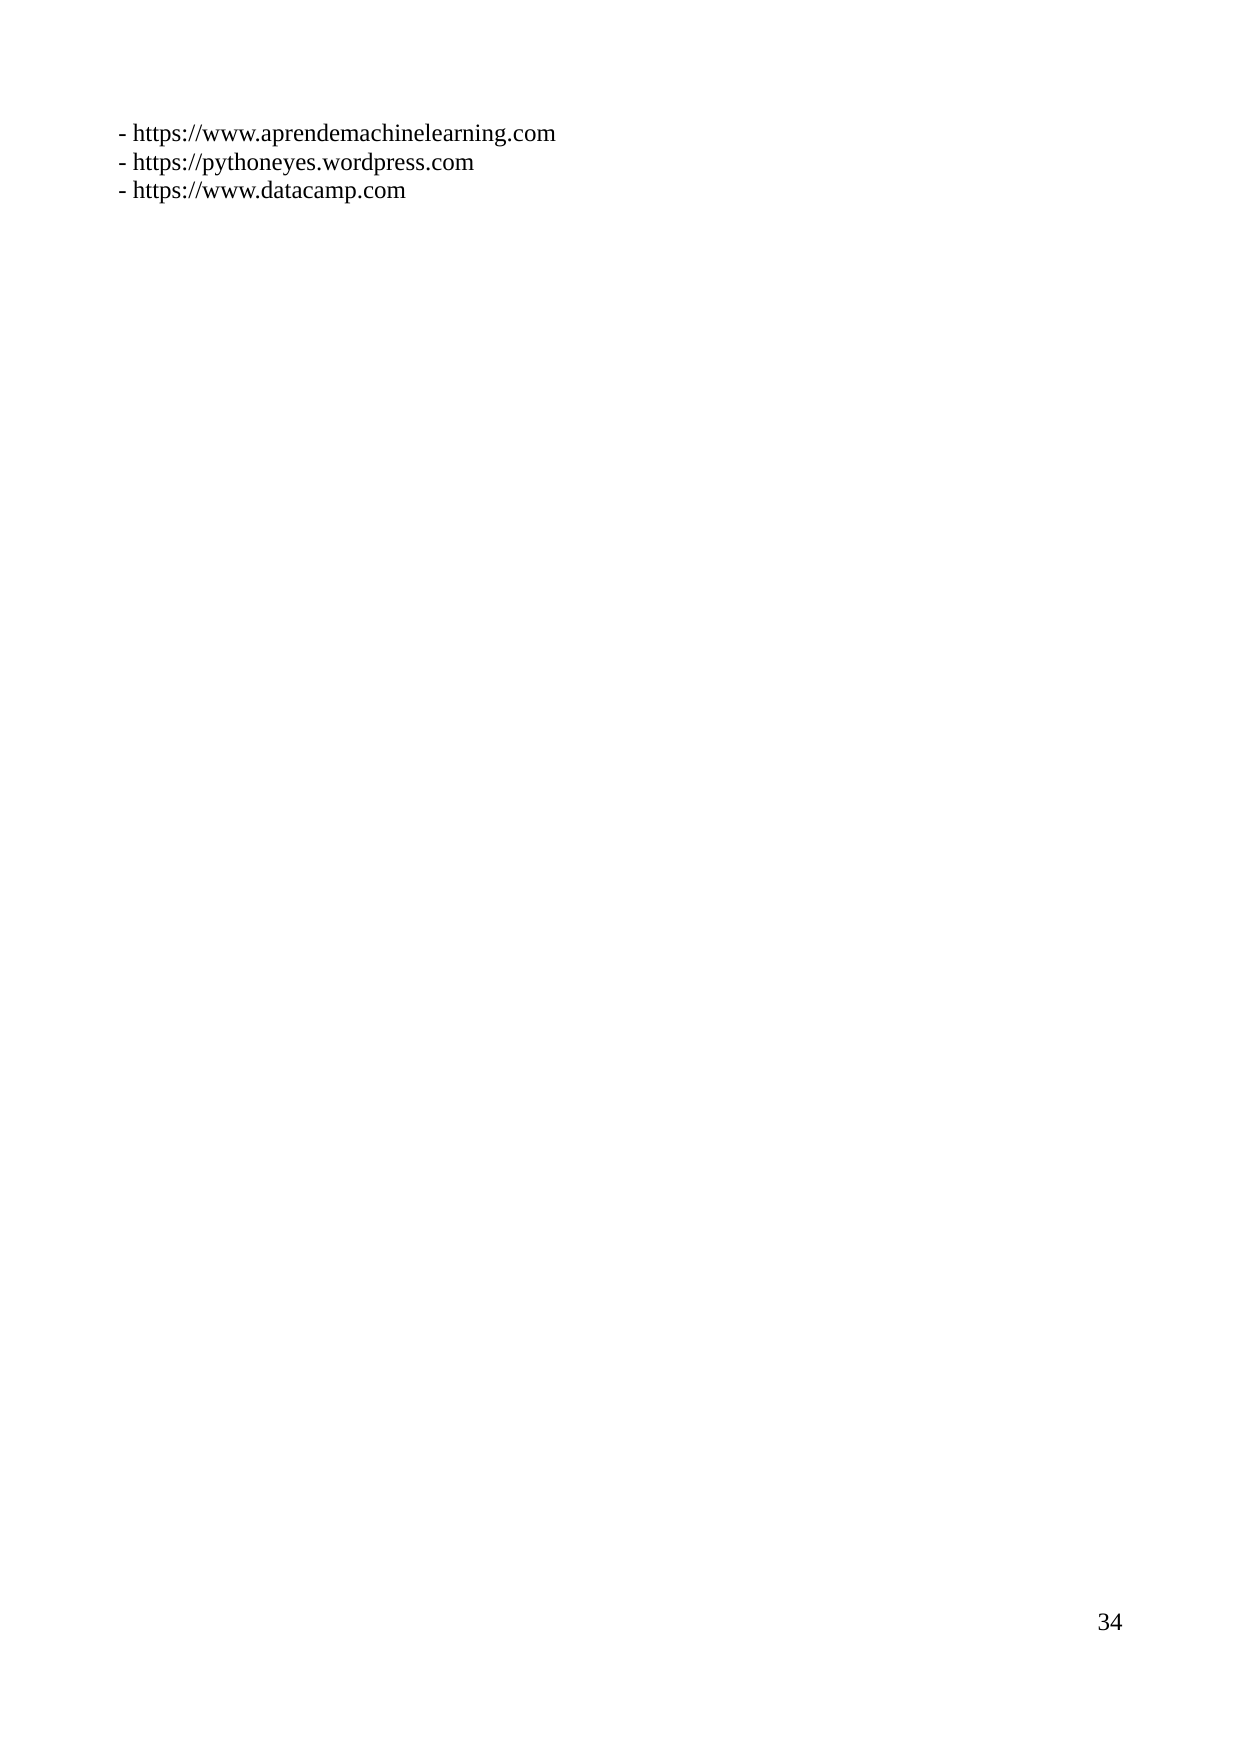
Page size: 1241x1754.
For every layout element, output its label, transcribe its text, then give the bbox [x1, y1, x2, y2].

text - https://pythoneyes.wordpress.com [118, 147, 1122, 176]
text - https://www.aprendemachinelearning.com [118, 118, 1122, 147]
text - https://www.datacamp.com [118, 176, 1122, 204]
